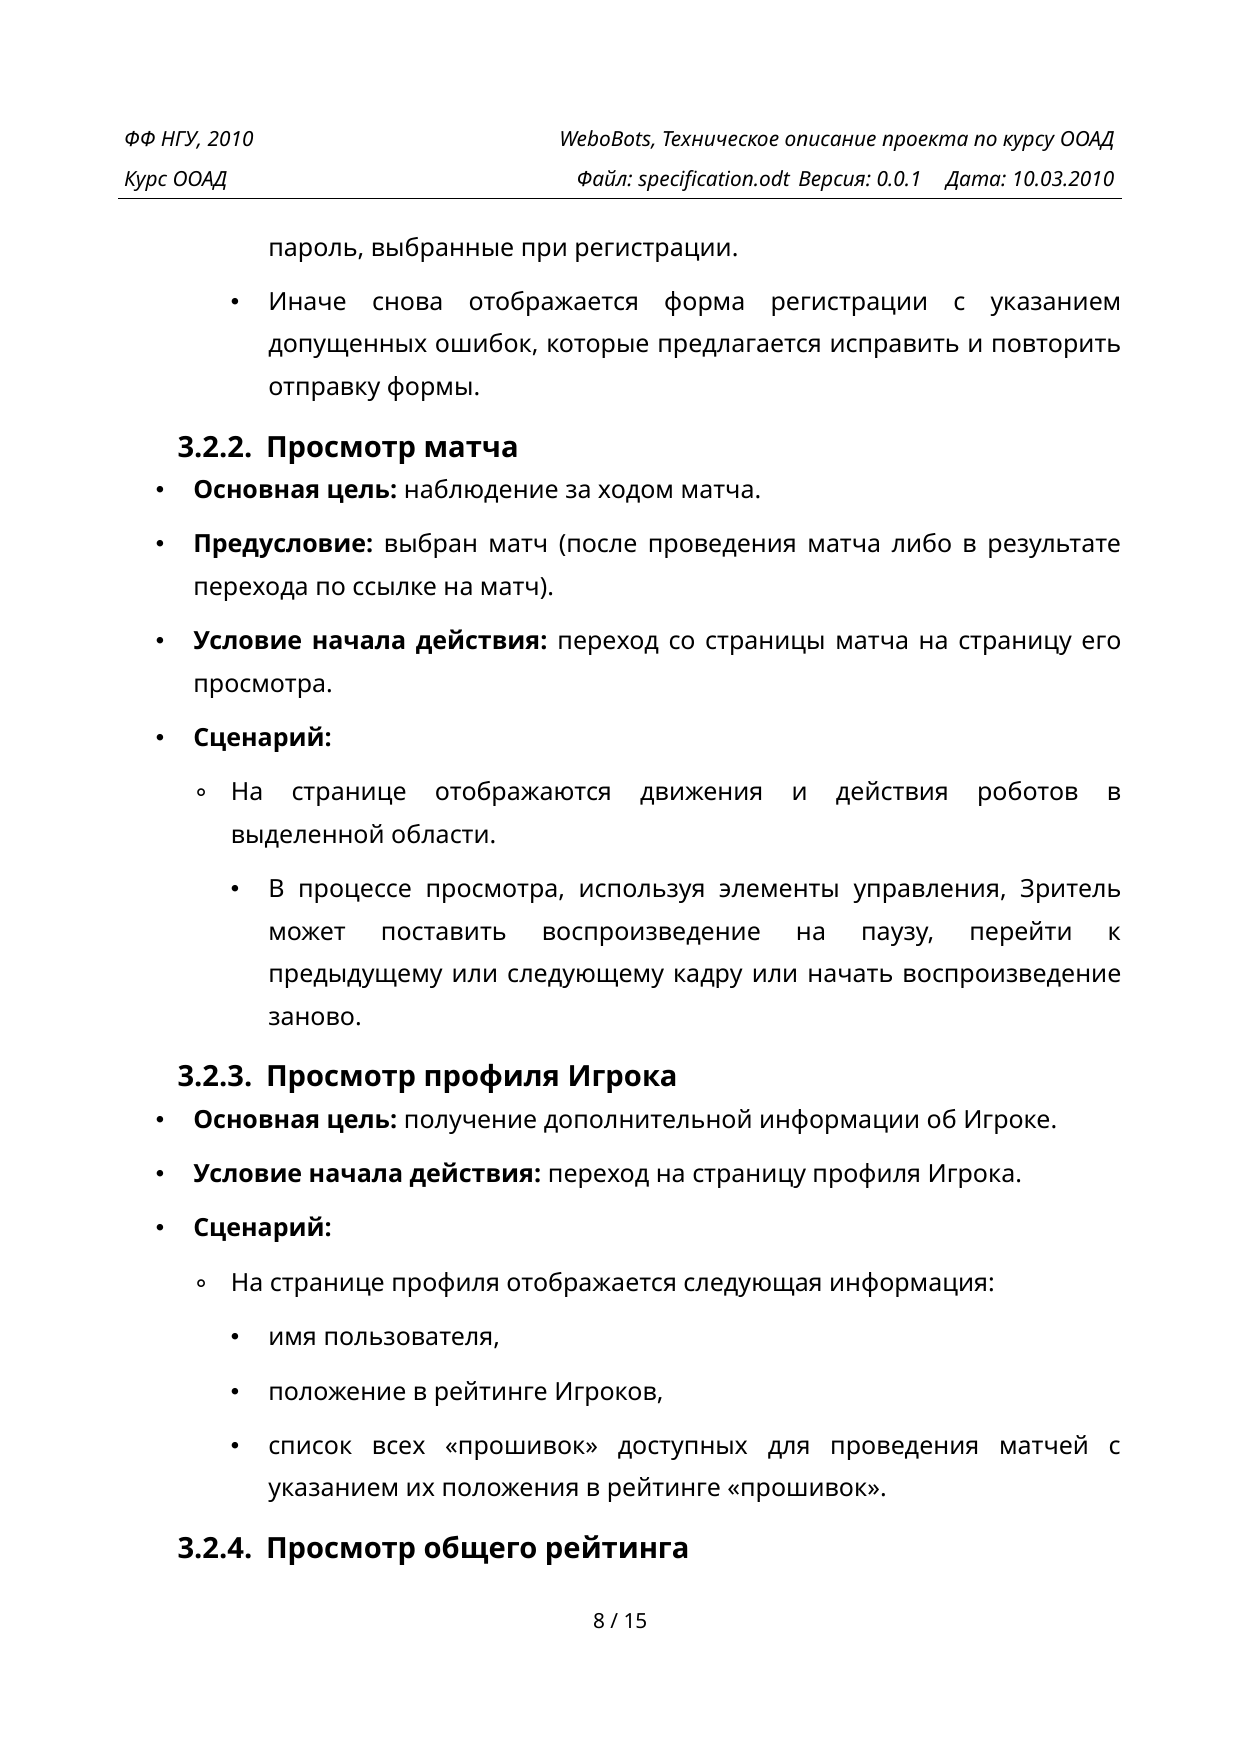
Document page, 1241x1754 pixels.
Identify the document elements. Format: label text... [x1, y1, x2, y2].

list список всех «прошивок» доступных для проведения матчей с указанием их положения в рейтинге «прошивок». [231, 1428, 1122, 1504]
subtitle Просмотр матча [177, 426, 1063, 466]
list Сценарий: [156, 720, 1122, 754]
list Основная цель: наблюдение за ходом матча. [156, 472, 1122, 506]
list Условие начала действия: переход на страницу профиля Игрока. [156, 1156, 1122, 1190]
list положение в рейтинге Игроков, [231, 1373, 1122, 1407]
list Основная цель: получение дополнительной информации об Игроке. [156, 1101, 1122, 1135]
list В процессе просмотра, используя элементы управления, Зритель может поставить воспроизведение на паузу, перейти к предыдущему или следующему кадру или начать воспроизведение заново. [231, 871, 1122, 1032]
list Предусловие: выбран матч (после проведения матча либо в результате перехода по ссылке на матч). [156, 526, 1122, 602]
list Условие начала действия: переход со страницы матча на страницу его просмотра. [156, 623, 1122, 699]
list Иначе снова отображается форма регистрации с указанием допущенных ошибок, которые предлагается исправить и повторить отправку формы. [231, 284, 1122, 403]
list На странице отображаются движения и действия роботов в выделенной области. [193, 774, 1122, 851]
list пароль, выбранные при регистрации. [231, 229, 1122, 263]
subtitle Просмотр профиля Игрока [177, 1056, 1063, 1095]
subtitle Просмотр общего рейтинга [177, 1527, 1063, 1567]
list Сценарий: [156, 1210, 1122, 1244]
list имя пользователя, [231, 1319, 1122, 1353]
list На странице профиля отображается следующая информация: [193, 1264, 1122, 1298]
